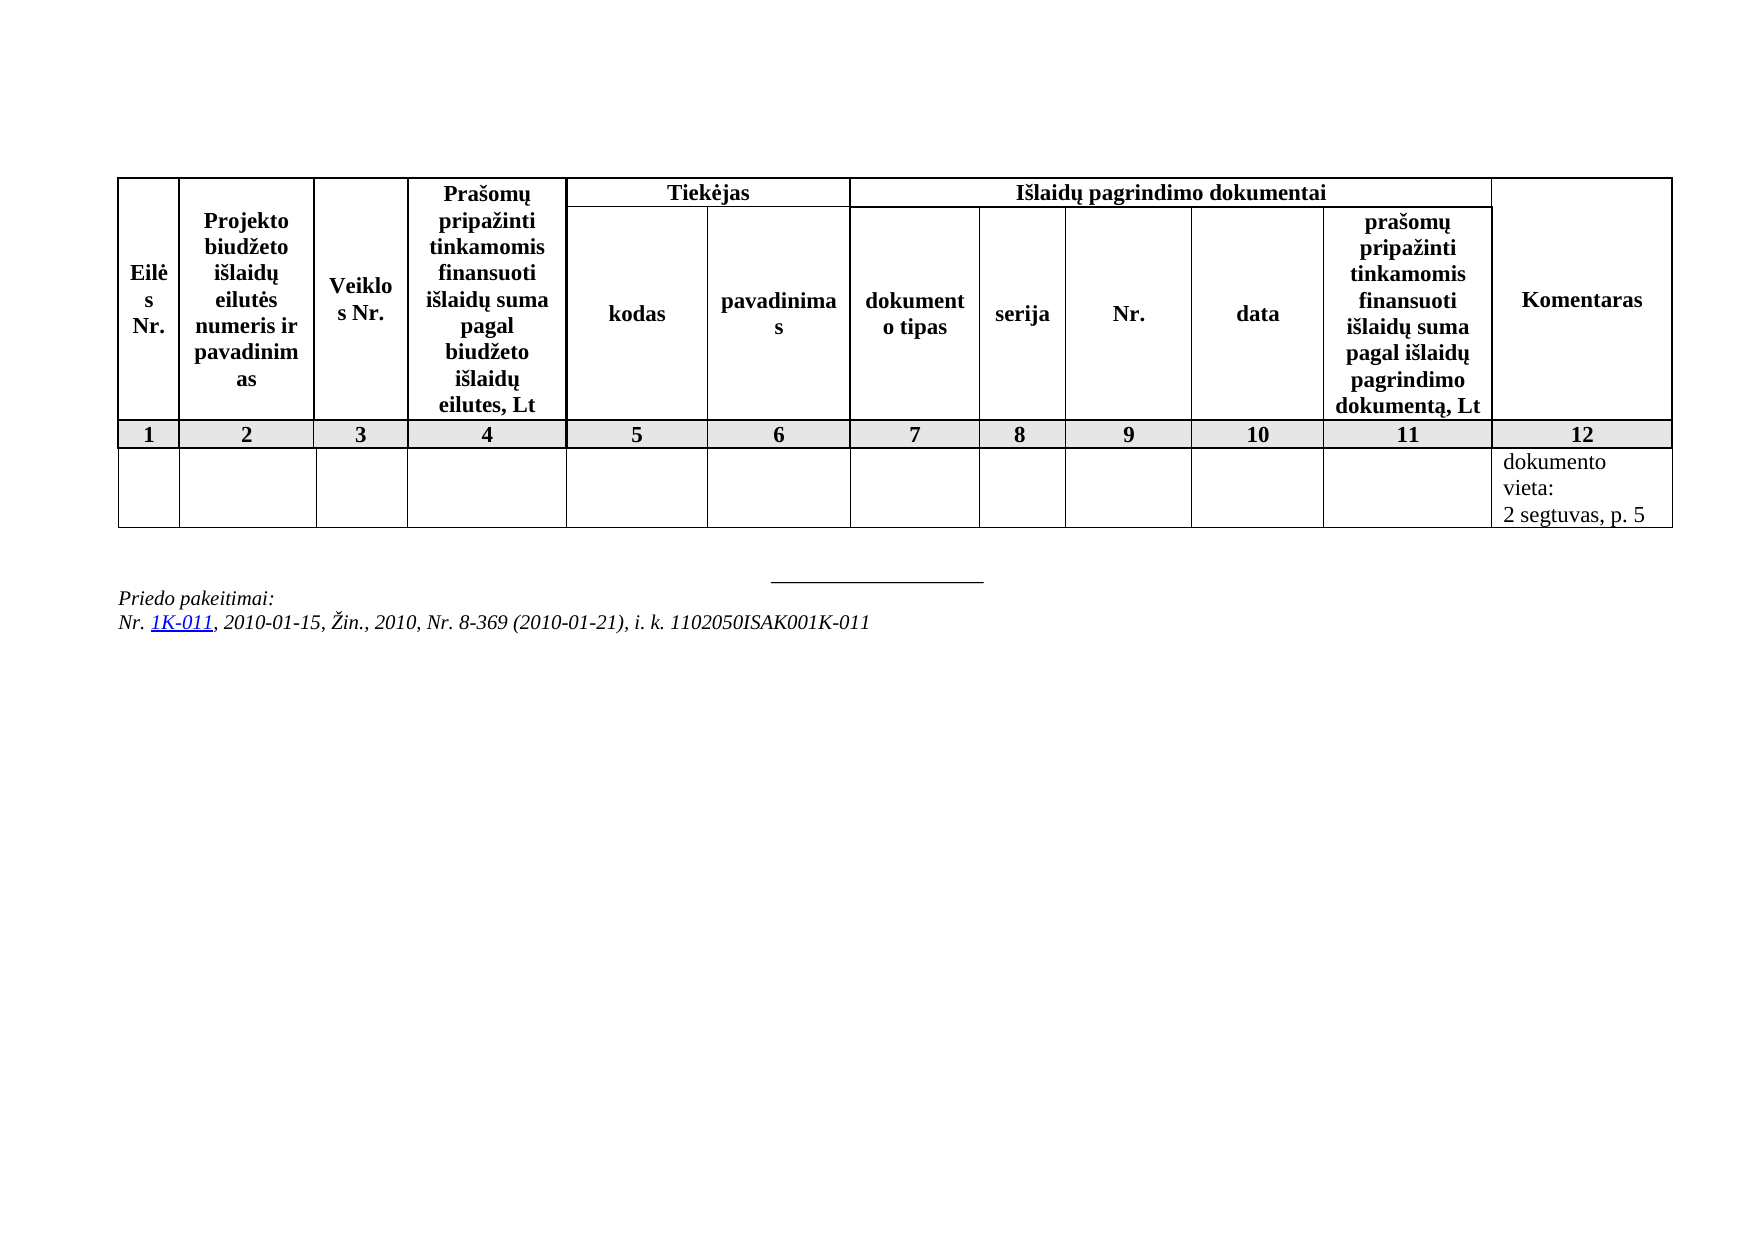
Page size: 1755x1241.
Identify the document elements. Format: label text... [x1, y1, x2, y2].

table_cell 3 [314, 421, 407, 447]
table_cell serija [980, 208, 1065, 418]
table_cell [180, 449, 316, 527]
table_cell 11 [1324, 421, 1491, 447]
table_header Veiklos Nr. [315, 179, 407, 418]
table_cell [708, 449, 850, 527]
table_cell pavadinimas [708, 207, 849, 418]
table_cell kodas [568, 207, 707, 418]
table_header Projekto biudžeto išlaidų eilutės numeris ir pavadinimas [180, 179, 313, 418]
text _________________ [118, 557, 1636, 586]
table_cell [1192, 449, 1323, 527]
table_cell [317, 449, 407, 527]
table_cell 5 [568, 421, 707, 447]
table_cell [567, 449, 707, 527]
table_cell dokumento tipas [851, 208, 979, 418]
table_header Tiekėjas [568, 179, 849, 206]
table_cell [1324, 449, 1491, 527]
table_cell 10 [1192, 421, 1323, 447]
table_cell [119, 449, 179, 527]
table_cell [1066, 449, 1191, 527]
table_header Eilės Nr. [119, 179, 178, 418]
text Priedo pakeitimai: [118, 586, 1636, 610]
table_header Išlaidų pagrindimo dokumentai [851, 179, 1491, 206]
table_cell Nr. [1066, 208, 1191, 418]
table_cell 9 [1066, 421, 1191, 447]
table_cell [980, 449, 1065, 527]
table_cell [851, 449, 979, 527]
table_cell 4 [409, 421, 565, 447]
table_cell 2 [180, 421, 313, 447]
table_cell [408, 449, 566, 527]
text Nr. 1K-011, 2010-01-15, Žin., 2010, Nr. 8-369 (2010-01-21), i. k. 1102050ISAK001K-011 [118, 610, 1636, 634]
table_header Prašomų pripažinti tinkamomis finansuoti išlaidų suma pagal biudžeto išlaidų eilutes, Lt [409, 179, 565, 418]
table_cell 7 [851, 421, 979, 447]
table_cell 8 [980, 421, 1065, 447]
table_header Komentaras [1492, 179, 1671, 418]
table_cell dokumento vieta: 2 segtuvas, p. 5 [1492, 449, 1672, 527]
table_cell data [1192, 208, 1323, 418]
table_cell 6 [708, 421, 849, 447]
table_cell 12 [1493, 421, 1671, 447]
table_cell prašomų pripažinti tinkamomis finansuoti išlaidų suma pagal išlaidų pagrindimo dokumentą, Lt [1324, 208, 1491, 418]
table_cell 1 [119, 421, 178, 447]
